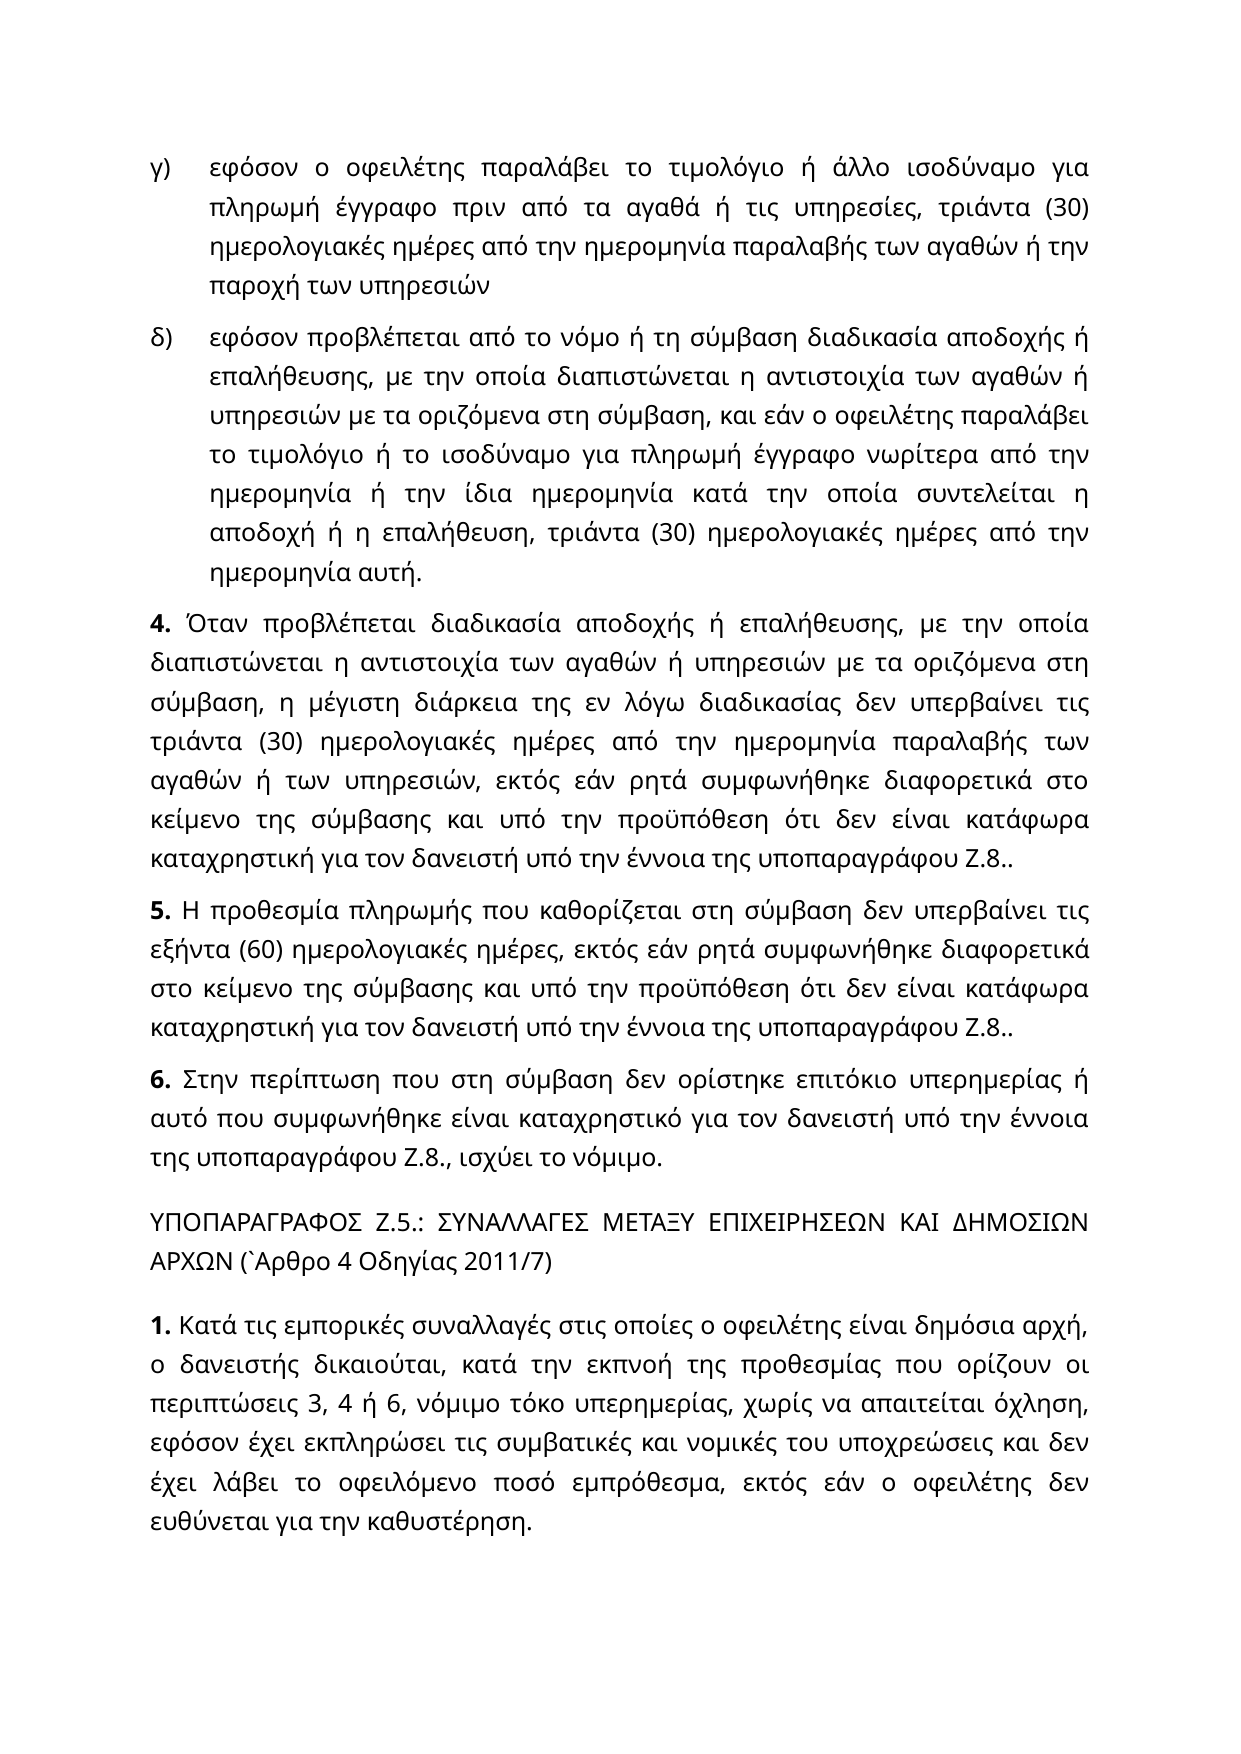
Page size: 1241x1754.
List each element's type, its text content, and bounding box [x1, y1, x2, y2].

text ΥΠΟΠΑΡΑΓΡΑΦΟΣ Ζ.5.: ΣΥΝΑΛΛΑΓΕΣ ΜΕΤΑΞΥ ΕΠΙΧΕΙΡΗΣΕΩΝ ΚΑΙ ΔΗΜΟΣΙΩΝ ΑΡΧΩΝ (`Αρθρο 4 Οδηγίας 2011/7) [150, 1204, 1090, 1277]
text 5. Η προθεσμία πληρωμής που καθορίζεται στη σύμβαση δεν υπερβαίνει τις εξήντα (60) ημερολογιακές ημέρες, εκτός εάν ρητά συμφωνήθηκε διαφορετικά στο κείμενο της σύμβασης και υπό την προϋπόθεση ότι δεν είναι κατάφωρα καταχρηστική για τον δανειστή υπό την έννοια της υποπαραγράφου Ζ.8.. [150, 892, 1090, 1044]
list γ) εφόσον ο οφειλέτης παραλάβει το τιμολόγιο ή άλλο ισοδύναμο για πληρωμή έγγραφο πριν από τα αγαθά ή τις υπηρεσίες, τριάντα (30) ημερολογιακές ημέρες από την ημερομηνία παραλαβής των αγαθών ή την παροχή των υπηρεσιών [150, 150, 1090, 302]
text 6. Στην περίπτωση που στη σύμβαση δεν ορίστηκε επιτόκιο υπερημερίας ή αυτό που συμφωνήθηκε είναι καταχρηστικό για τον δανειστή υπό την έννοια της υποπαραγράφου Ζ.8., ισχύει το νόμιμο. [150, 1062, 1090, 1174]
text 4. Όταν προβλέπεται διαδικασία αποδοχής ή επαλήθευσης, με την οποία διαπιστώνεται η αντιστοιχία των αγαθών ή υπηρεσιών με τα οριζόμενα στη σύμβαση, η μέγιστη διάρκεια της εν λόγω διαδικασίας δεν υπερβαίνει τις τριάντα (30) ημερολογιακές ημέρες από την ημερομηνία παραλαβής των αγαθών ή των υπηρεσιών, εκτός εάν ρητά συμφωνήθηκε διαφορετικά στο κείμενο της σύμβασης και υπό την προϋπόθεση ότι δεν είναι κατάφωρα καταχρηστική για τον δανειστή υπό την έννοια της υποπαραγράφου Ζ.8.. [150, 606, 1090, 875]
text 1. Κατά τις εμπορικές συναλλαγές στις οποίες ο οφειλέτης είναι δημόσια αρχή, ο δανειστής δικαιούται, κατά την εκπνοή της προθεσμίας που ορίζουν οι περιπτώσεις 3, 4 ή 6, νόμιμο τόκο υπερημερίας, χωρίς να απαιτείται όχληση, εφόσον έχει εκπληρώσει τις συμβατικές και νομικές του υποχρεώσεις και δεν έχει λάβει το οφειλόμενο ποσό εμπρόθεσμα, εκτός εάν ο οφειλέτης δεν ευθύνεται για την καθυστέρηση. [150, 1307, 1090, 1537]
list δ) εφόσον προβλέπεται από το νόμο ή τη σύμβαση διαδικασία αποδοχής ή επαλήθευσης, με την οποία διαπιστώνεται η αντιστοιχία των αγαθών ή υπηρεσιών με τα οριζόμενα στη σύμβαση, και εάν ο οφειλέτης παραλάβει το τιμολόγιο ή το ισοδύναμο για πληρωμή έγγραφο νωρίτερα από την ημερομηνία ή την ίδια ημερομηνία κατά την οποία συντελείται η αποδοχή ή η επαλήθευση, τριάντα (30) ημερολογιακές ημέρες από την ημερομηνία αυτή. [150, 319, 1090, 588]
